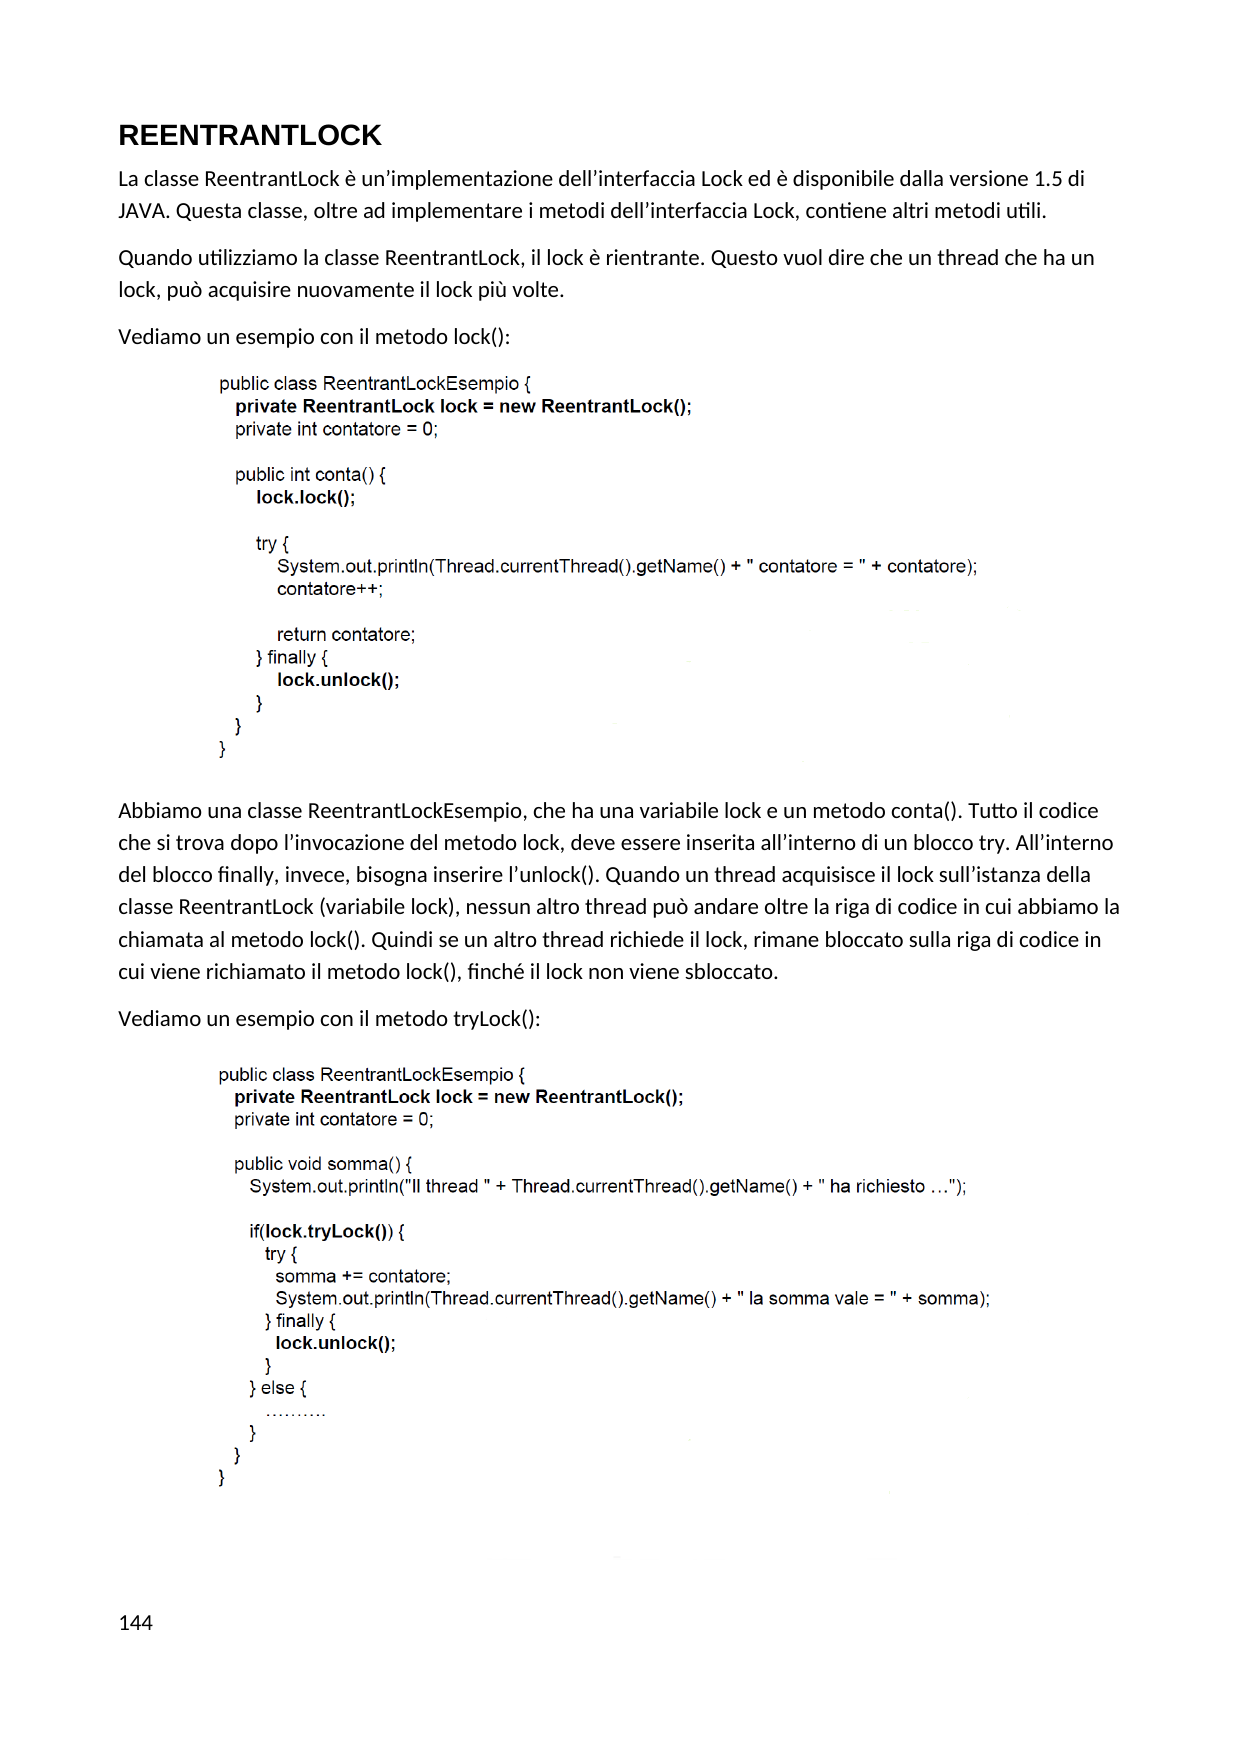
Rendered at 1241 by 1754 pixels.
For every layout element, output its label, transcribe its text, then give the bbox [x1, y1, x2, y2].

subtitle REENTRANTLOCK [118, 118, 1122, 152]
text Quando utilizziamo la classe ReentrantLock, il lock è rientrante. Questo vuol dire che un thread che ha un lock, può acquisire nuovamente il lock più volte. [118, 243, 1122, 303]
text Abbiamo una classe ReentrantLockEsempio, che ha una variabile lock e un metodo conta(). Tutto il codice che si trova dopo l’invocazione del metodo lock, deve essere inserita all’interno di un blocco try. All’interno del blocco finally, invece, bisogna inserire l’unlock(). Quando un thread acquisisce il lock sull’istanza della classe ReentrantLock (variabile lock), nessun altro thread può andare oltre la riga di codice in cui abbiamo la chiamata al metodo lock(). Quindi se un altro thread richiede il lock, rimane bloccato sulla riga di codice in cui viene richiamato il metodo lock(), finché il lock non viene sbloccato. [118, 796, 1122, 985]
picture [211, 1060, 1029, 1561]
text Vediamo un esempio con il metodo lock(): [118, 322, 1122, 350]
text Vediamo un esempio con il metodo tryLock(): [118, 1004, 1122, 1032]
text La classe ReentrantLock è un’implementazione dell’interfaccia Lock ed è disponibile dalla versione 1.5 di JAVA. Questa classe, oltre ad implementare i metodi dell’interfaccia Lock, contiene altri metodi utili. [118, 164, 1122, 224]
picture [211, 369, 1029, 762]
